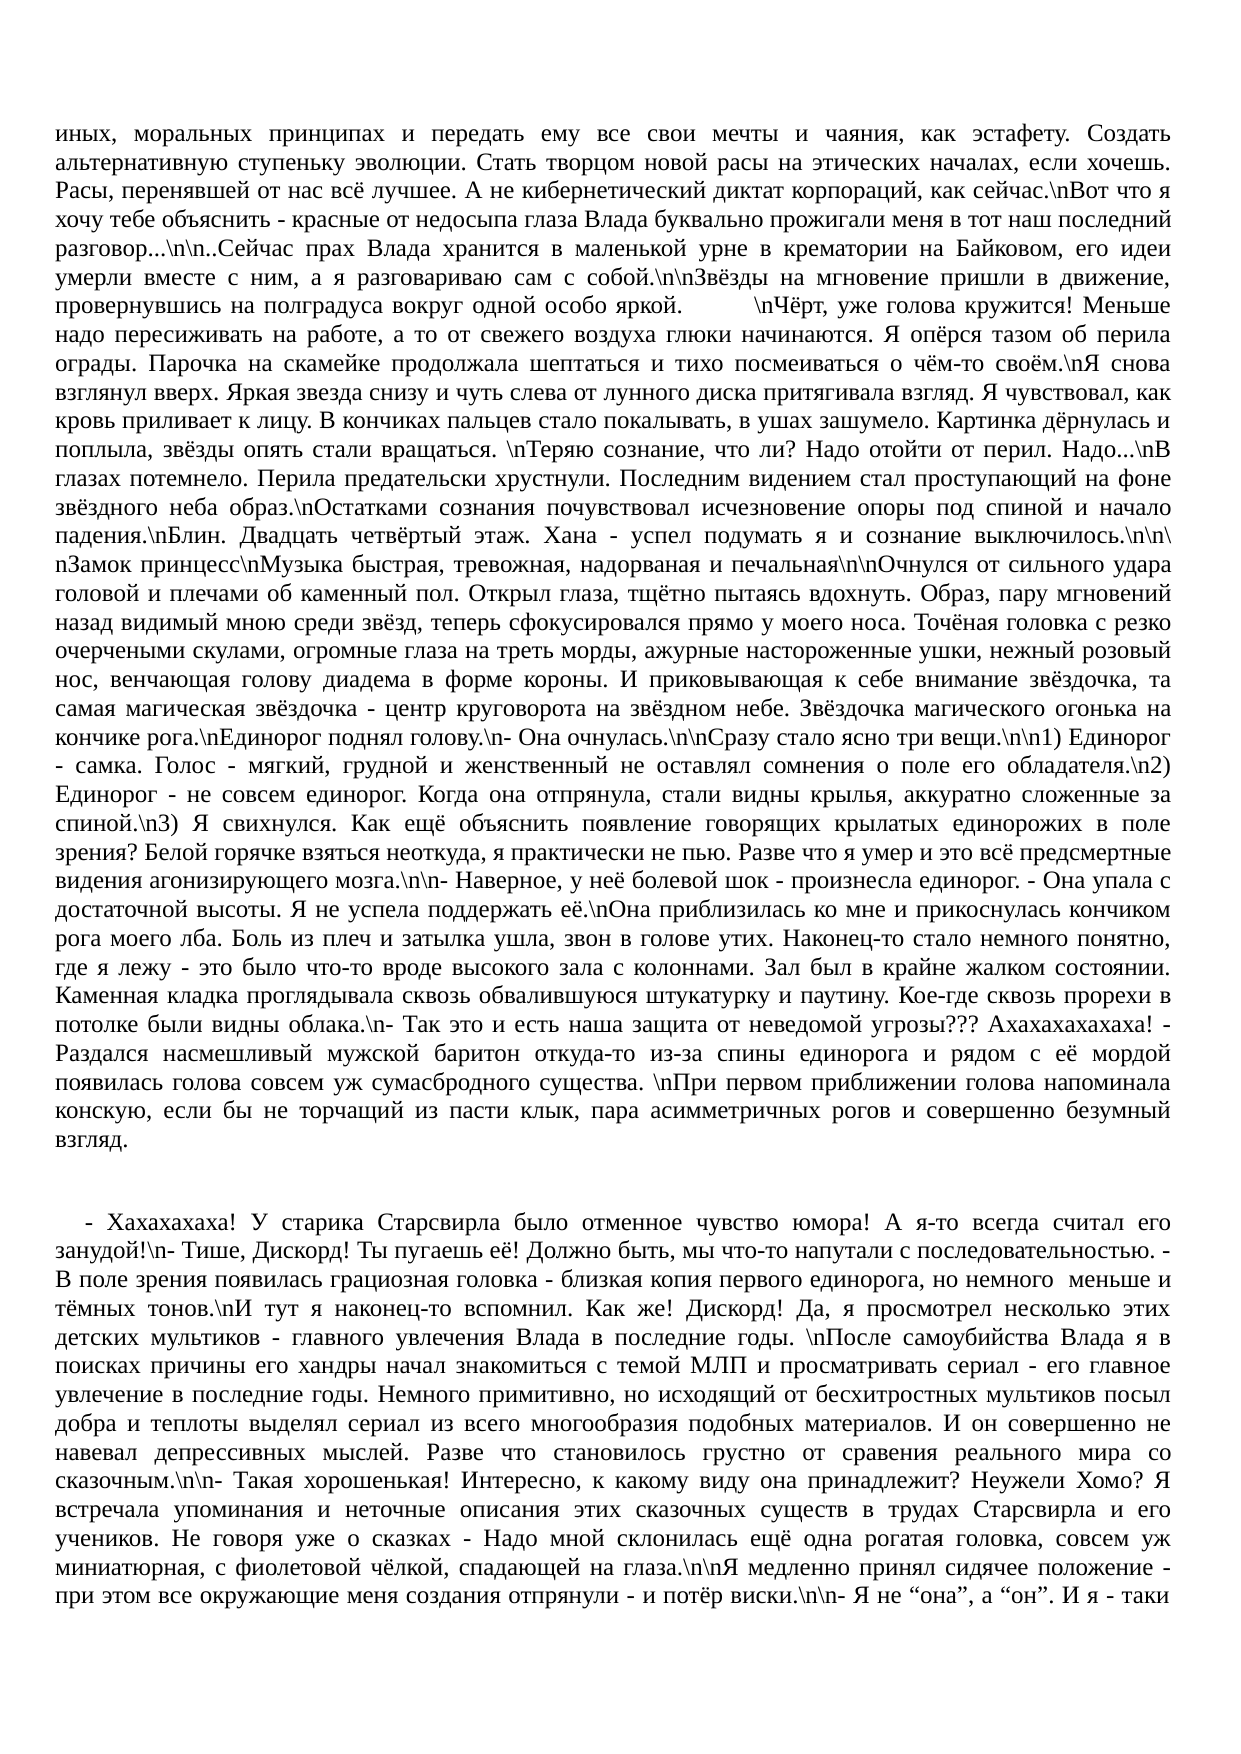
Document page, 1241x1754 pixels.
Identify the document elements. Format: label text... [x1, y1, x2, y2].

text - Хахахахаха! У старика Старсвирла было отменное чувство юмора! А я-то всегда считал его занудой!\n- Тише, Дискорд! Ты пугаешь её! Должно быть, мы что-то напутали с последовательностью. - В поле зрения появилась грациозная головка - близкая копия первого единорога, но немного меньше и тёмных тонов.\nИ тут я наконец-то вспомнил. Как же! Дискорд! Да, я просмотрел несколько этих детских мультиков - главного увлечения Влада в последние годы. \nПосле самоубийства Влада я в поисках причины его хандры начал знакомиться с темой МЛП и просматривать сериал - его главное увлечение в последние годы. Немного примитивно, но исходящий от бесхитростных мультиков посыл добра и теплоты выделял сериал из всего многообразия подобных материалов. И он совершенно не навевал депрессивных мыслей. Разве что становилось грустно от сравения реального мира со сказочным.\n\n- Такая хорошенькая! Интересно, к какому виду она принадлежит? Неужели Хомо? Я встречала упоминания и неточные описания этих сказочных существ в трудах Старсвирла и его учеников. Не говоря уже о сказках - Надо мной склонилась ещё одна рогатая головка, совсем уж миниатюрная, с фиолетовой чёлкой, спадающей на глаза.\n\nЯ медленно принял сидячее положение - при этом все окружающие меня создания отпрянули - и потёр виски.\n\n- Я не “она”, а “он”. И я - таки [55, 1207, 1172, 1609]
text иных, моральных принципах и передать ему все свои мечты и чаяния, как эстафету. Создать альтернативную ступеньку эволюции. Стать творцом новой расы на этических началах, если хочешь. Расы, перенявшей от нас всё лучшее. А не кибернетический диктат корпораций, как сейчас.\nВот что я хочу тебе объяснить - красные от недосыпа глаза Влада буквально прожигали меня в тот наш последний разговор...\n\n..Сейчас прах Влада хранится в маленькой урне в крематории на Байковом, его идеи умерли вместе с ним, а я разговариваю сам с собой.\n\nЗвёзды на мгновение пришли в движение, провернувшись на полградуса вокруг одной особо яркой. \nЧёрт, уже голова кружится! Меньше надо пересиживать на работе, а то от свежего воздуха глюки начинаются. Я опёрся тазом об перила ограды. Парочка на скамейке продолжала шептаться и тихо посмеиваться о чём-то своём.\nЯ снова взглянул вверх. Яркая звезда снизу и чуть слева от лунного диска притягивала взгляд. Я чувствовал, как кровь приливает к лицу. В кончиках пальцев стало покалывать, в ушах зашумело. Картинка дёрнулась и поплыла, звёзды опять стали вращаться. \nТеряю сознание, что ли? Надо отойти от перил. Надо...\nВ глазах потемнело. Перила предательски хрустнули. Последним видением стал проступающий на фоне звёздного неба образ.\nОстатками сознания почувствовал исчезновение опоры под спиной и начало падения.\nБлин. Двадцать четвёртый этаж. Хана - успел подумать я и сознание выключилось.\n\n\nЗамок принцесс\nМузыка быстрая, тревожная, надорваная и печальная\n\nОчнулся от сильного удара головой и плечами об каменный пол. Открыл глаза, тщётно пытаясь вдохнуть. Образ, пару мгновений назад видимый мною среди звёзд, теперь сфокусировался прямо у моего носа. Точёная головка с резко очерчеными скулами, огромные глаза на треть морды, ажурные настороженные ушки, нежный розовый нос, венчающая голову диадема в форме короны. И приковывающая к себе внимание звёздочка, та самая магическая звёздочка - центр круговорота на звёздном небе. Звёздочка магического огонька на кончике рога.\nЕдинорог поднял голову.\n- Она очнулась.\n\nСразу стало ясно три вещи.\n\n1) Единорог - самка. Голос - мягкий, грудной и женственный не оставлял сомнения о поле его обладателя.\n2) Единорог - не совсем единорог. Когда она отпрянула, стали видны крылья, аккуратно сложенные за спиной.\n3) Я свихнулся. Как ещё объяснить появление говорящих крылатых единорожих в поле зрения? Белой горячке взяться неоткуда, я практически не пью. Разве что я умер и это всё предсмертные видения агонизирующего мозга.\n\n- Наверное, у неё болевой шок - произнесла единорог. - Она упала с достаточной высоты. Я не успела поддержать её.\nОна приблизилась ко мне и прикоснулась кончиком рога моего лба. Боль из плеч и затылка ушла, звон в голове утих. Наконец-то стало немного понятно, где я лежу - это было что-то вроде высокого зала с колоннами. Зал был в крайне жалком состоянии. Каменная кладка проглядывала сквозь обвалившуюся штукатурку и паутину. Кое-где сквозь прорехи в потолке были видны облака.\n- Так это и есть наша защита от неведомой угрозы??? Ахахахахахаха! - Раздался насмешливый мужской баритон откуда-то из-за спины единорога и рядом с её мордой появилась голова совсем уж сумасбродного существа. \nПри первом приближении голова напоминала конскую, если бы не торчащий из пасти клык, пара асимметричных рогов и совершенно безумный взгляд. [55, 118, 1172, 1153]
